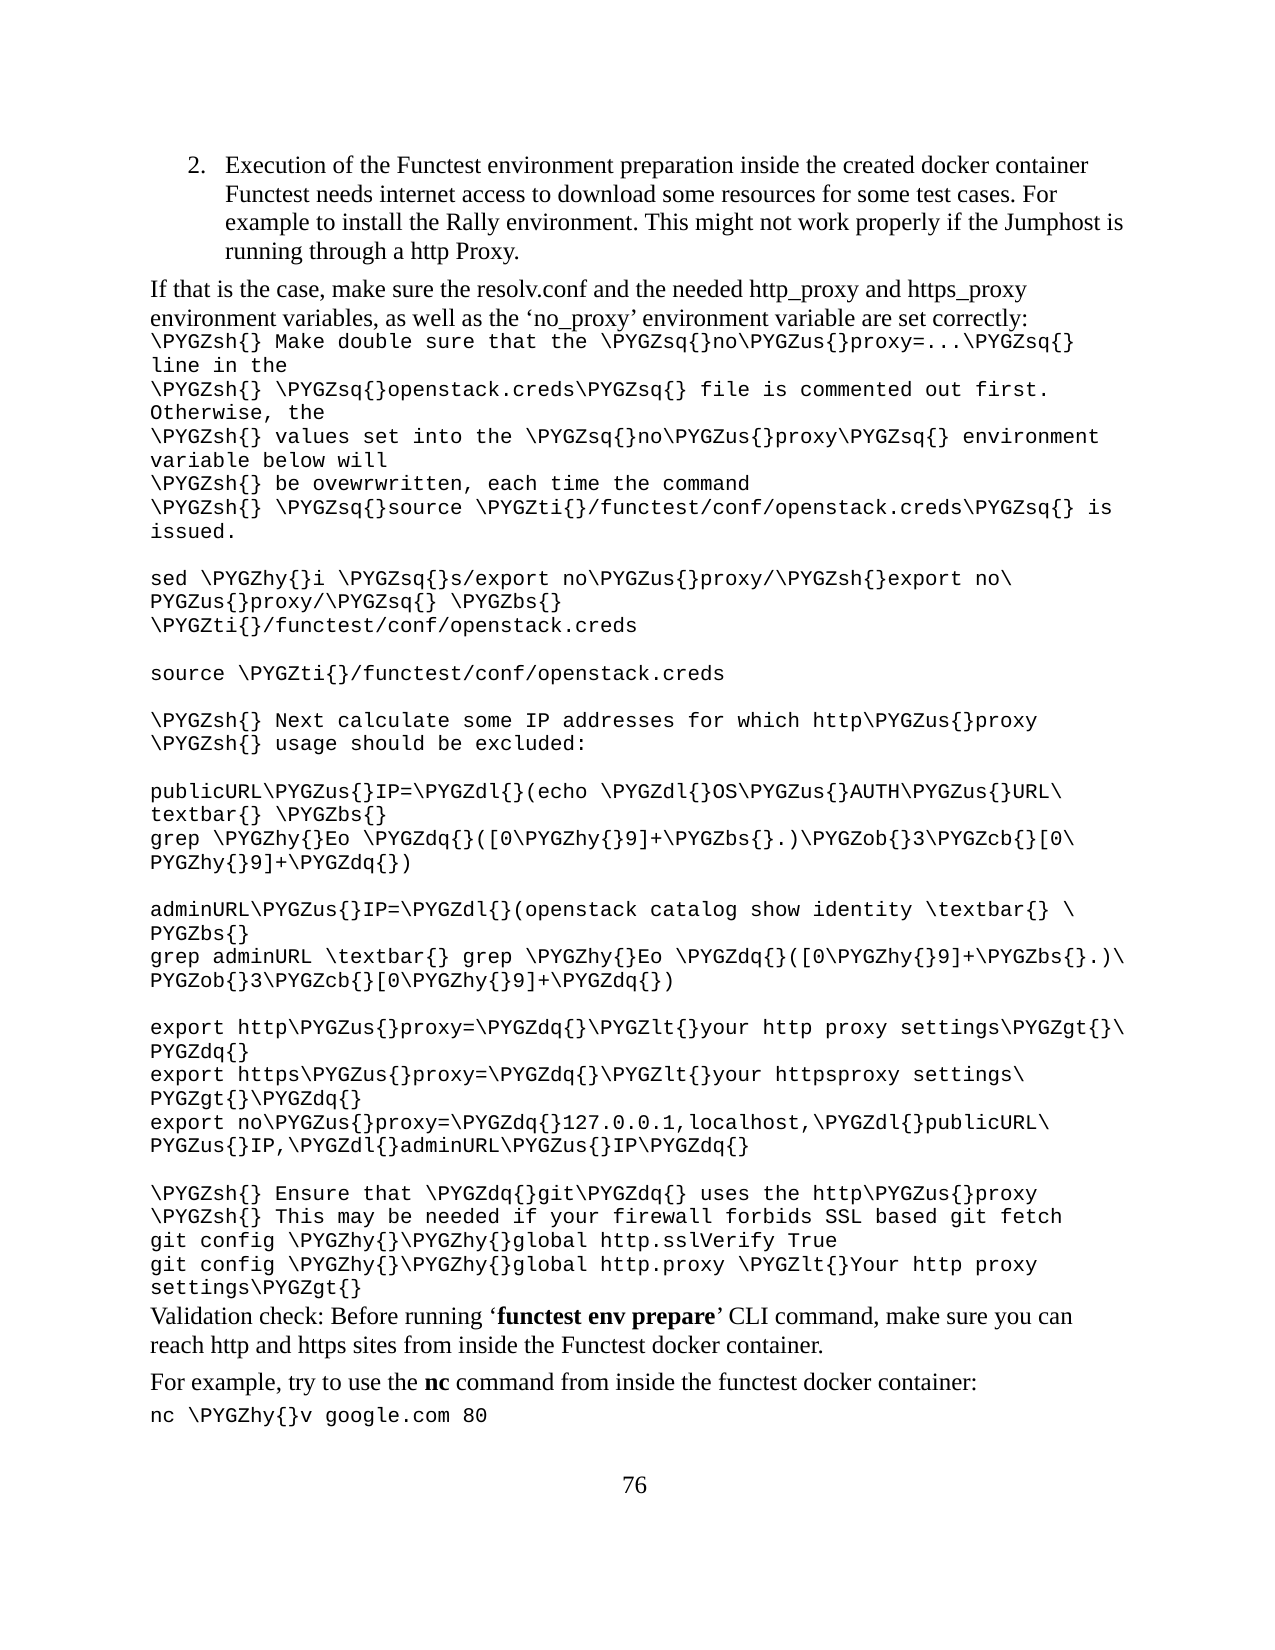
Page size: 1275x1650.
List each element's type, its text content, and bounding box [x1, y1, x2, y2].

text adminURL\PYGZus{}IP=\PYGZdl{}(openstack catalog show identity \textbar{} \PYGZbs{} [150, 899, 1125, 946]
text export https\PYGZus{}proxy=\PYGZdq{}\PYGZlt{}your httpsproxy settings\PYGZgt{}\PYGZdq{} [150, 1064, 1125, 1112]
text \PYGZsh{} This may be needed if your firewall forbids SSL based git fetch [150, 1206, 1125, 1230]
text \PYGZsh{} values set into the \PYGZsq{}no\PYGZus{}proxy\PYGZsq{} environment variable below will [150, 426, 1125, 473]
text grep adminURL \textbar{} grep \PYGZhy{}Eo \PYGZdq{}([0\PYGZhy{}9]+\PYGZbs{}.)\PYGZob{}3\PYGZcb{}[0\PYGZhy{}9]+\PYGZdq{}) [150, 946, 1125, 993]
text \PYGZsh{} Next calculate some IP addresses for which http\PYGZus{}proxy [150, 710, 1125, 733]
text \PYGZsh{} Ensure that \PYGZdq{}git\PYGZdq{} uses the http\PYGZus{}proxy [150, 1183, 1125, 1206]
text \PYGZti{}/functest/conf/openstack.creds [150, 615, 1125, 639]
text export no\PYGZus{}proxy=\PYGZdq{}127.0.0.1,localhost,\PYGZdl{}publicURL\PYGZus{}IP,\PYGZdl{}adminURL\PYGZus{}IP\PYGZdq{} [150, 1112, 1125, 1159]
text export http\PYGZus{}proxy=\PYGZdq{}\PYGZlt{}your http proxy settings\PYGZgt{}\PYGZdq{} [150, 1017, 1125, 1064]
text git config \PYGZhy{}\PYGZhy{}global http.proxy \PYGZlt{}Your http proxy settings\PYGZgt{} [150, 1254, 1125, 1301]
text publicURL\PYGZus{}IP=\PYGZdl{}(echo \PYGZdl{}OS\PYGZus{}AUTH\PYGZus{}URL\textbar{} \PYGZbs{} [150, 781, 1125, 828]
text grep \PYGZhy{}Eo \PYGZdq{}([0\PYGZhy{}9]+\PYGZbs{}.)\PYGZob{}3\PYGZcb{}[0\PYGZhy{}9]+\PYGZdq{}) [150, 828, 1125, 875]
list Execution of the Functest environment preparation inside the created docker container Functest needs internet access to download some resources for some test cases. For example to install the Rally environment. This might not work properly if the Jumphost is running through a http Proxy. [187, 150, 1125, 265]
text \PYGZsh{} \PYGZsq{}source \PYGZti{}/functest/conf/openstack.creds\PYGZsq{} is issued. [150, 497, 1125, 544]
text For example, try to use the nc command from inside the functest docker container: [150, 1367, 1125, 1396]
text \PYGZsh{} usage should be excluded: [150, 733, 1125, 757]
text sed \PYGZhy{}i \PYGZsq{}s/export no\PYGZus{}proxy/\PYGZsh{}export no\PYGZus{}proxy/\PYGZsq{} \PYGZbs{} [150, 568, 1125, 615]
text Validation check: Before running ‘functest env prepare’ CLI command, make sure you can reach http and https sites from inside the Functest docker container. [150, 1301, 1125, 1358]
text \PYGZsh{} be ovewrwritten, each time the command [150, 473, 1125, 497]
text \PYGZsh{} Make double sure that the \PYGZsq{}no\PYGZus{}proxy=...\PYGZsq{} line in the [150, 331, 1125, 379]
text source \PYGZti{}/functest/conf/openstack.creds [150, 662, 1125, 686]
text If that is the case, make sure the resolv.conf and the needed http_proxy and https_proxy environment variables, as well as the ‘no_proxy’ environment variable are set correctly: [150, 274, 1125, 331]
text nc \PYGZhy{}v google.com 80 [150, 1405, 1125, 1429]
text git config \PYGZhy{}\PYGZhy{}global http.sslVerify True [150, 1230, 1125, 1254]
text \PYGZsh{} \PYGZsq{}openstack.creds\PYGZsq{} file is commented out first. Otherwise, the [150, 379, 1125, 426]
